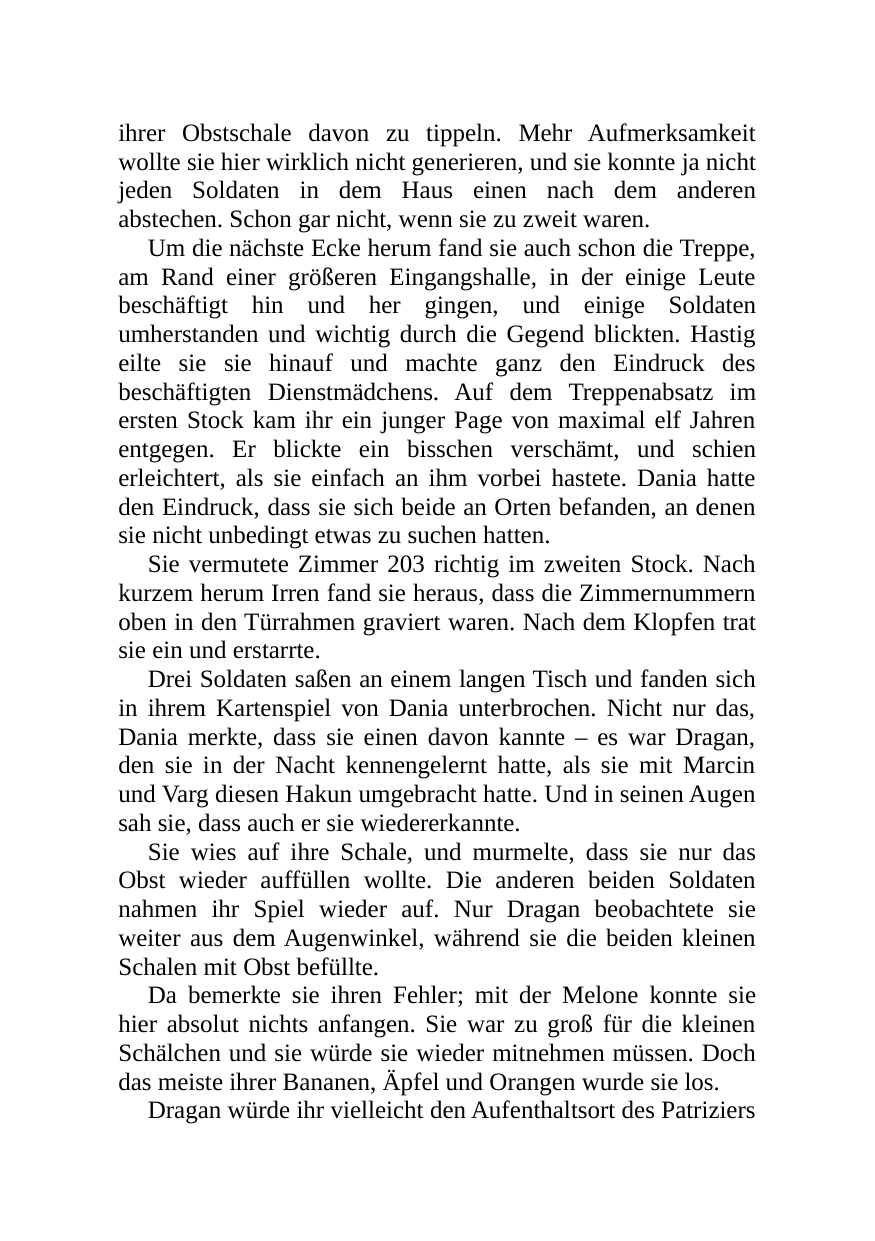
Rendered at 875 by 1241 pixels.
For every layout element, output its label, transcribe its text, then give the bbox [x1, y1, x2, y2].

text Um die nächste Ecke herum fand sie auch schon die Treppe, am Rand einer größeren Eingangshalle, in der einige Leute beschäftigt hin und her gingen, und einige Soldaten umherstanden und wichtig durch die Gegend blickten. Hastig eilte sie sie hinauf und machte ganz den Eindruck des beschäftigten Dienstmädchens. Auf dem Treppenabsatz im ersten Stock kam ihr ein junger Page von maximal elf Jahren entgegen. Er blickte ein bisschen verschämt, und schien erleichtert, als sie einfach an ihm vorbei hastete. Dania hatte den Eindruck, dass sie sich beide an Orten befanden, an denen sie nicht unbedingt etwas zu suchen hatten. [118, 233, 756, 549]
text Dragan würde ihr vielleicht den Aufenthaltsort des Patriziers [118, 1096, 756, 1124]
text Drei Soldaten saßen an einem langen Tisch und fanden sich in ihrem Kartenspiel von Dania unterbrochen. Nicht nur das, Dania merkte, dass sie einen davon kannte – es war Dragan, den sie in der Nacht kennengelernt hatte, als sie mit Marcin und Varg diesen Hakun umgebracht hatte. Und in seinen Augen sah sie, dass auch er sie wiedererkannte. [118, 664, 756, 837]
text Da bemerkte sie ihren Fehler; mit der Melone konnte sie hier absolut nichts anfangen. Sie war zu groß für die kleinen Schälchen und sie würde sie wieder mitnehmen müssen. Doch das meiste ihrer Bananen, Äpfel und Orangen wurde sie los. [118, 981, 756, 1096]
text Sie wies auf ihre Schale, und murmelte, dass sie nur das Obst wieder auffüllen wollte. Die anderen beiden Soldaten nahmen ihr Spiel wieder auf. Nur Dragan beobachtete sie weiter aus dem Augenwinkel, während sie die beiden kleinen Schalen mit Obst befüllte. [118, 837, 756, 981]
text ihrer Obstschale davon zu tippeln. Mehr Aufmerksamkeit wollte sie hier wirklich nicht generieren, und sie konnte ja nicht jeden Soldaten in dem Haus einen nach dem anderen abstechen. Schon gar nicht, wenn sie zu zweit waren. [118, 118, 756, 233]
text Sie vermutete Zimmer 203 richtig im zweiten Stock. Nach kurzem herum Irren fand sie heraus, dass die Zimmernummern oben in den Türrahmen graviert waren. Nach dem Klopfen trat sie ein und erstarrte. [118, 549, 756, 664]
